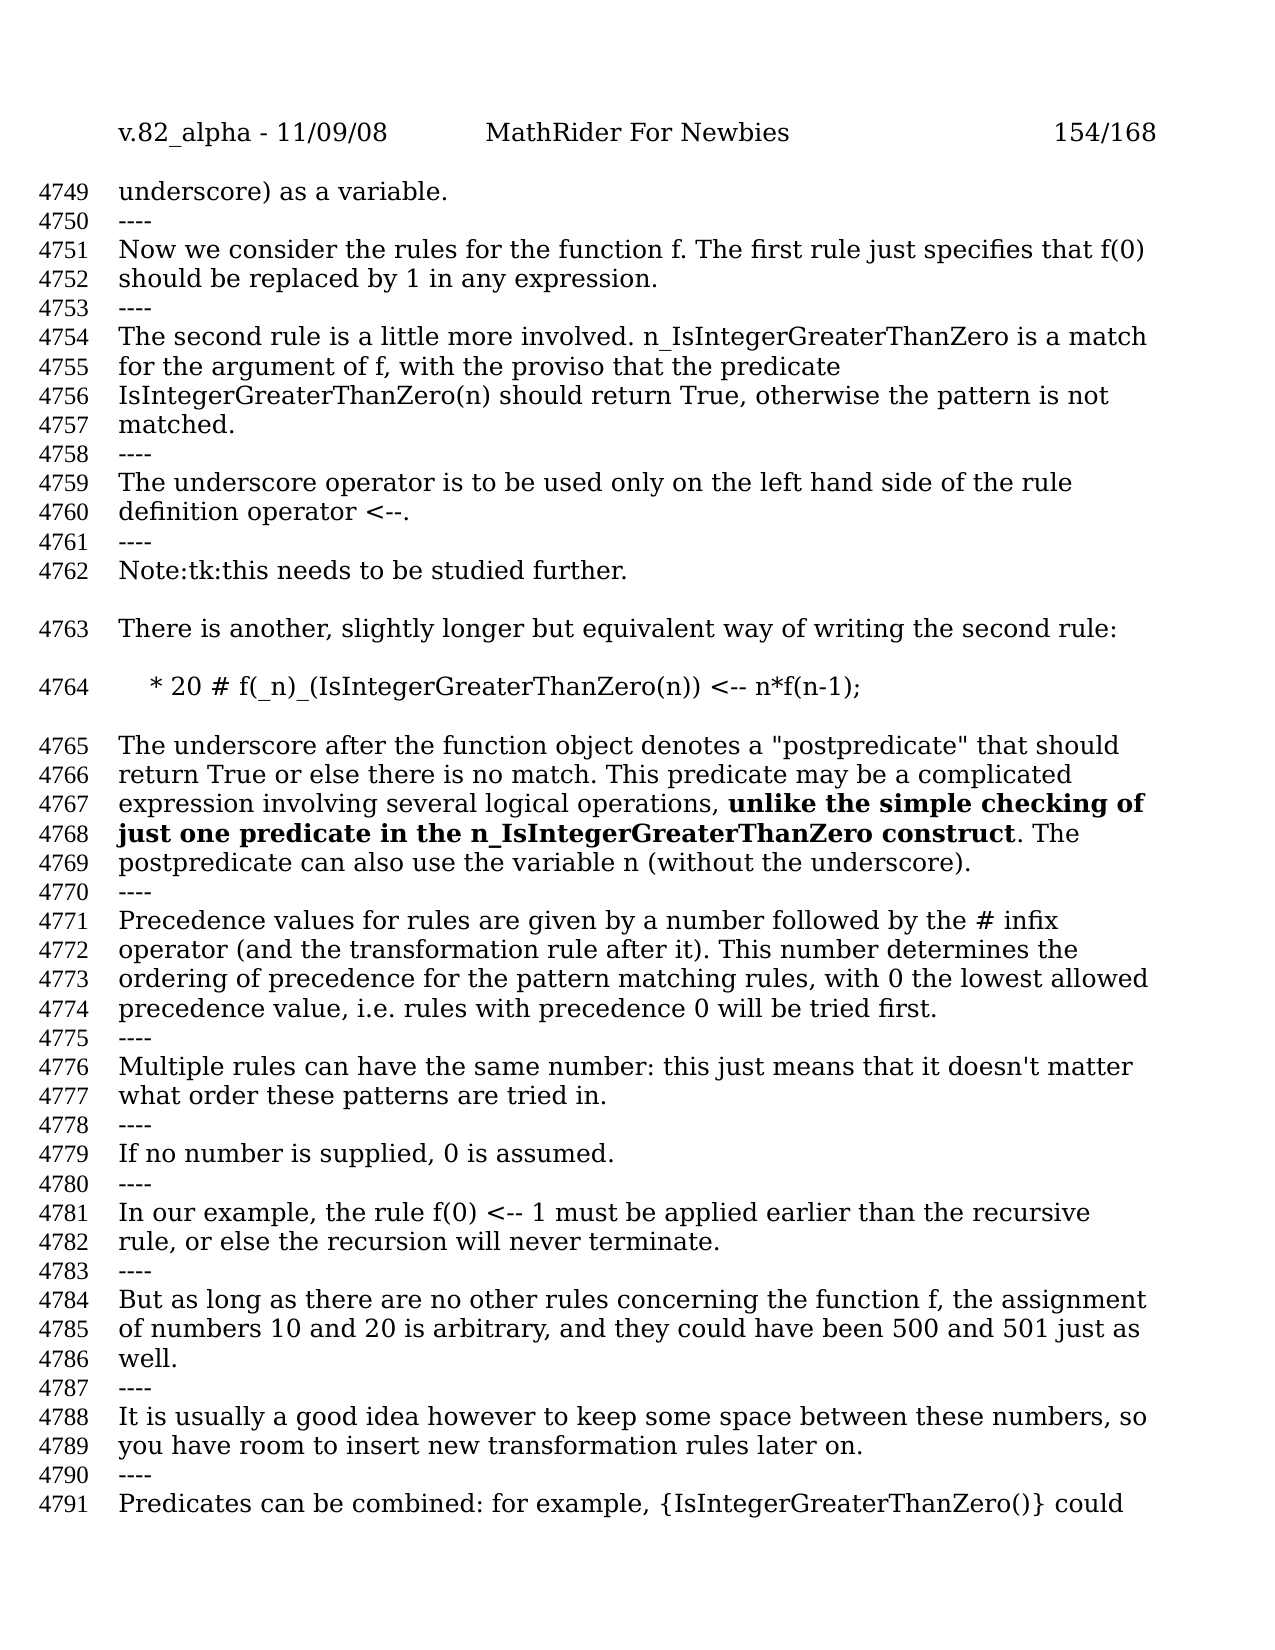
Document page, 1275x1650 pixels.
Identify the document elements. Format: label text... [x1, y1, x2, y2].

text ---- [118, 1169, 1157, 1198]
text * 20 # f(_n)_(IsIntegerGreaterThanZero(n)) <-- n*f(n-1); [118, 673, 1157, 702]
text ---- [118, 877, 1157, 906]
text ---- [118, 206, 1157, 235]
text But as long as there are no other rules concerning the function f, the assignment of numbers 10 and 20 is arbitrary, and they could have been 500 and 501 just as well. [118, 1286, 1157, 1373]
text Predicates can be combined: for example, {IsIntegerGreaterThanZero()} could [118, 1490, 1157, 1519]
text ---- [118, 527, 1157, 556]
text ---- [118, 1256, 1157, 1286]
text Now we consider the rules for the function f. The first rule just specifies that f(0) should be replaced by 1 in any expression. [118, 235, 1157, 293]
text There is another, slightly longer but equivalent way of writing the second rule: [118, 614, 1157, 643]
text If no number is supplied, 0 is assumed. [118, 1140, 1157, 1169]
text It is usually a good idea however to keep some space between these numbers, so you have room to insert new transformation rules later on. [118, 1402, 1157, 1461]
text underscore) as a variable. [118, 177, 1157, 206]
text The underscore operator is to be used only on the left hand side of the rule definition operator <--. [118, 468, 1157, 527]
text ---- [118, 1111, 1157, 1140]
text ---- [118, 1023, 1157, 1052]
text ---- [118, 439, 1157, 468]
text The underscore after the function object denotes a "postpredicate" that should return True or else there is no match. This predicate may be a complicated expression involving several logical operations, unlike the simple checking of just one predicate in the n_IsIntegerGreaterThanZero construct. The postpredicate can also use the variable n (without the underscore). [118, 731, 1157, 877]
text In our example, the rule f(0) <-- 1 must be applied earlier than the recursive rule, or else the recursion will never terminate. [118, 1198, 1157, 1256]
text ---- [118, 293, 1157, 323]
text ---- [118, 1373, 1157, 1402]
text Precedence values for rules are given by a number followed by the # infix operator (and the transformation rule after it). This number determines the ordering of precedence for the pattern matching rules, with 0 the lowest allowed precedence value, i.e. rules with precedence 0 will be tried first. [118, 906, 1157, 1023]
text The second rule is a little more involved. n_IsIntegerGreaterThanZero is a match for the argument of f, with the proviso that the predicate IsIntegerGreaterThanZero(n) should return True, otherwise the pattern is not matched. [118, 323, 1157, 439]
text ---- [118, 1461, 1157, 1490]
text Multiple rules can have the same number: this just means that it doesn't matter what order these patterns are tried in. [118, 1052, 1157, 1111]
text Note:tk:this needs to be studied further. [118, 556, 1157, 585]
